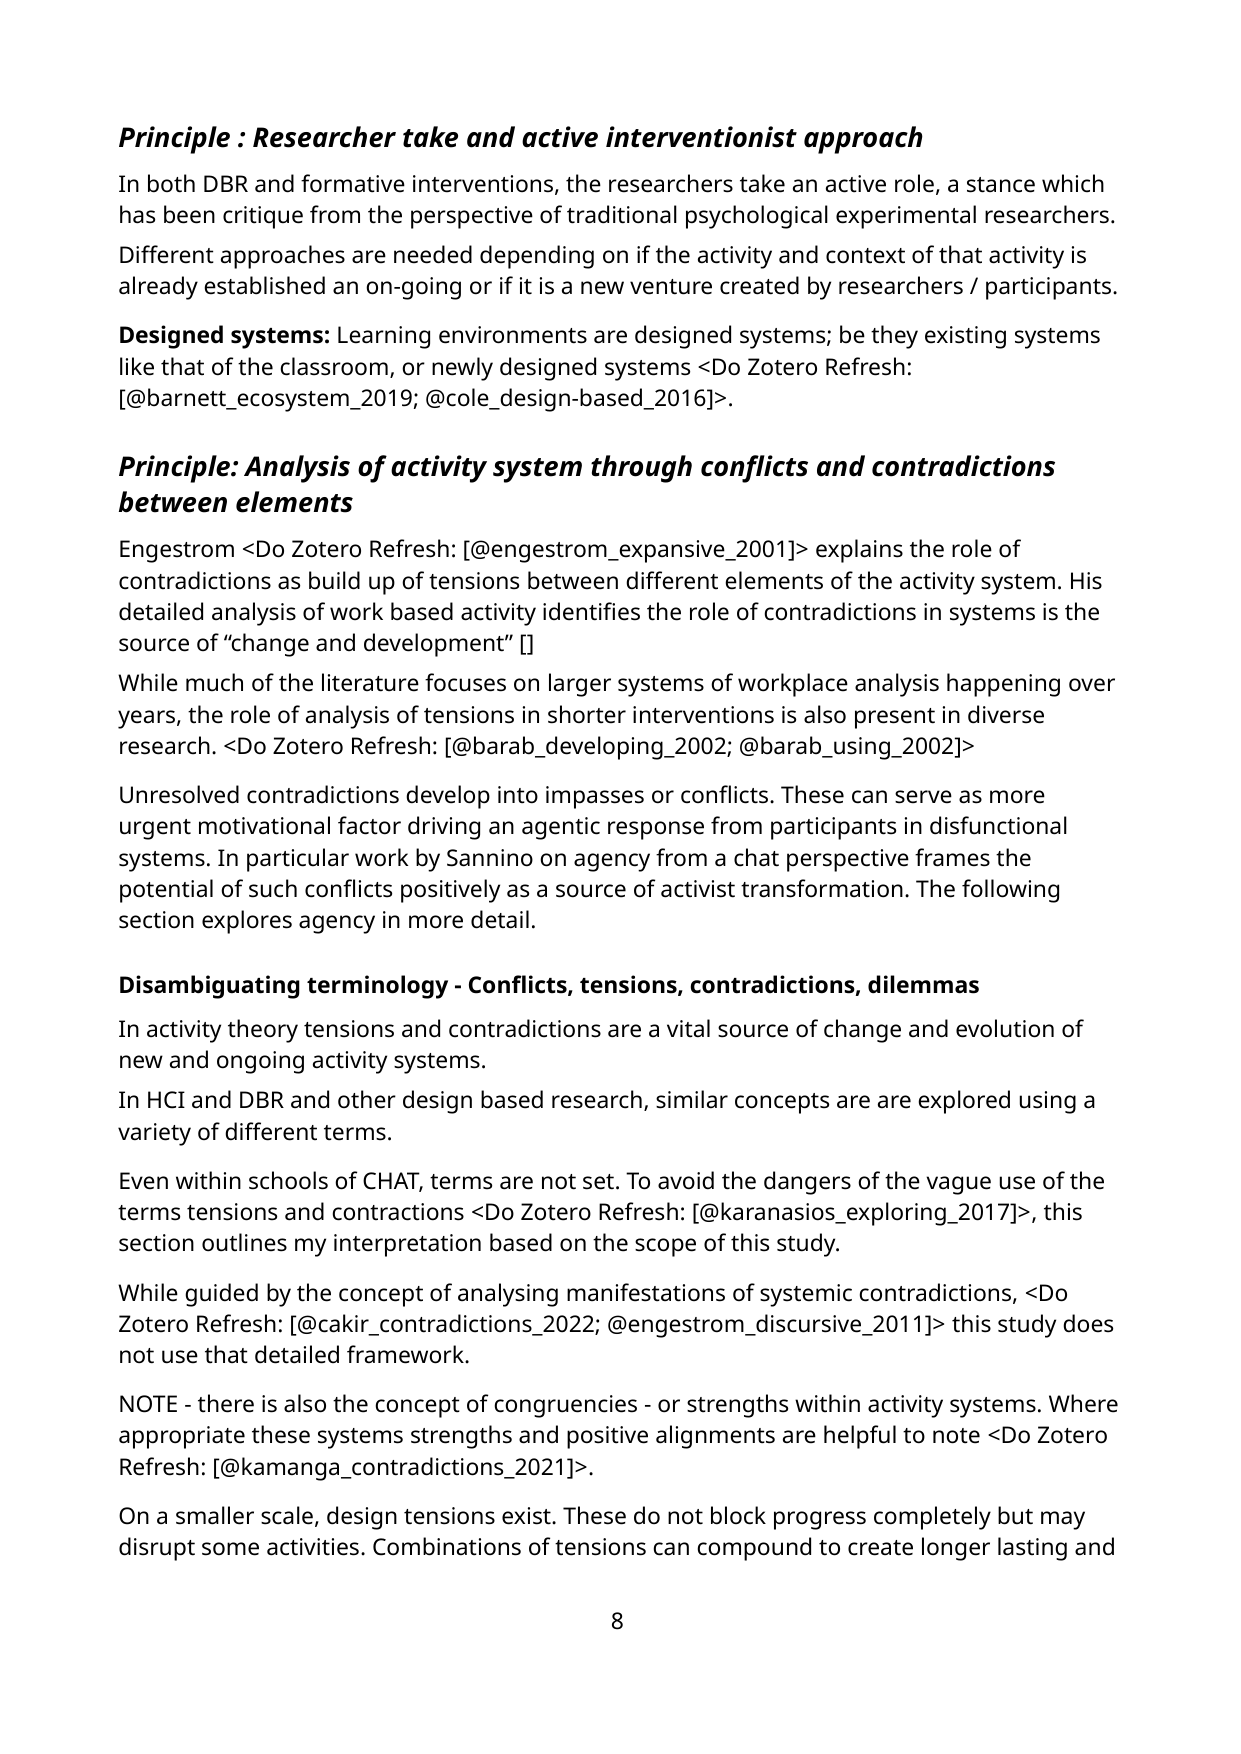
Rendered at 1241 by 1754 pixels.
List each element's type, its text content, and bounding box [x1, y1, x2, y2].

text In HCI and DBR and other design based research, similar concepts are are explored using a variety of different terms. [118, 1084, 1122, 1147]
text Designed systems: Learning environments are designed systems; be they existing systems like that of the classroom, or newly designed systems <Do Zotero Refresh: [@barnett_ecosystem_2019; @cole_design-based_2016]>. [118, 319, 1122, 413]
text On a smaller scale, design tensions exist. These do not block progress completely but may disrupt some activities. Combinations of tensions can compound to create longer lasting and [118, 1500, 1122, 1562]
text In both DBR and formative interventions, the researchers take an active role, a stance which has been critique from the perspective of traditional psychological experimental researchers. [118, 167, 1122, 230]
subtitle Principle: Analysis of activity system through conflicts and contradictions between elements [118, 447, 1122, 521]
text NOTE - there is also the concept of congruencies - or strengths within activity systems. Where appropriate these systems strengths and positive alignments are helpful to note <Do Zotero Refresh: [@kamanga_contradictions_2021]>. [118, 1388, 1122, 1482]
text Even within schools of CHAT, terms are not set. To avoid the dangers of the vague use of the terms tensions and contractions <Do Zotero Refresh: [@karanasios_exploring_2017]>, this section outlines my interpretation based on the scope of this study. [118, 1165, 1122, 1258]
text Engestrom <Do Zotero Refresh: [@engestrom_expansive_2001]> explains the role of contradictions as build up of tensions between different elements of the activity system. His detailed analysis of work based activity identifies the role of contradictions in systems is the source of “change and development” [] [118, 533, 1122, 658]
subtitle Disambiguating terminology - Conflicts, tensions, contradictions, dilemmas [118, 969, 1122, 1000]
text Unresolved contradictions develop into impasses or conflicts. These can serve as more urgent motivational factor driving an agentic response from participants in disfunctional systems. In particular work by Sannino on agency from a chat perspective frames the potential of such conflicts positively as a source of activist transformation. The following section explores agency in more detail. [118, 779, 1122, 935]
text While much of the literature focuses on larger systems of workplace analysis happening over years, the role of analysis of tensions in shorter interventions is also present in diverse research. <Do Zotero Refresh: [@barab_developing_2002; @barab_using_2002]> [118, 667, 1122, 761]
subtitle Principle : Researcher take and active interventionist approach [118, 118, 1122, 155]
text Different approaches are needed depending on if the activity and context of that activity is already established an on-going or if it is a new venture created by researchers / participants. [118, 239, 1122, 301]
text While guided by the concept of analysing manifestations of systemic contradictions, <Do Zotero Refresh: [@cakir_contradictions_2022; @engestrom_discursive_2011]> this study does not use that detailed framework. [118, 1276, 1122, 1370]
text In activity theory tensions and contradictions are a vital source of change and evolution of new and ongoing activity systems. [118, 1013, 1122, 1075]
